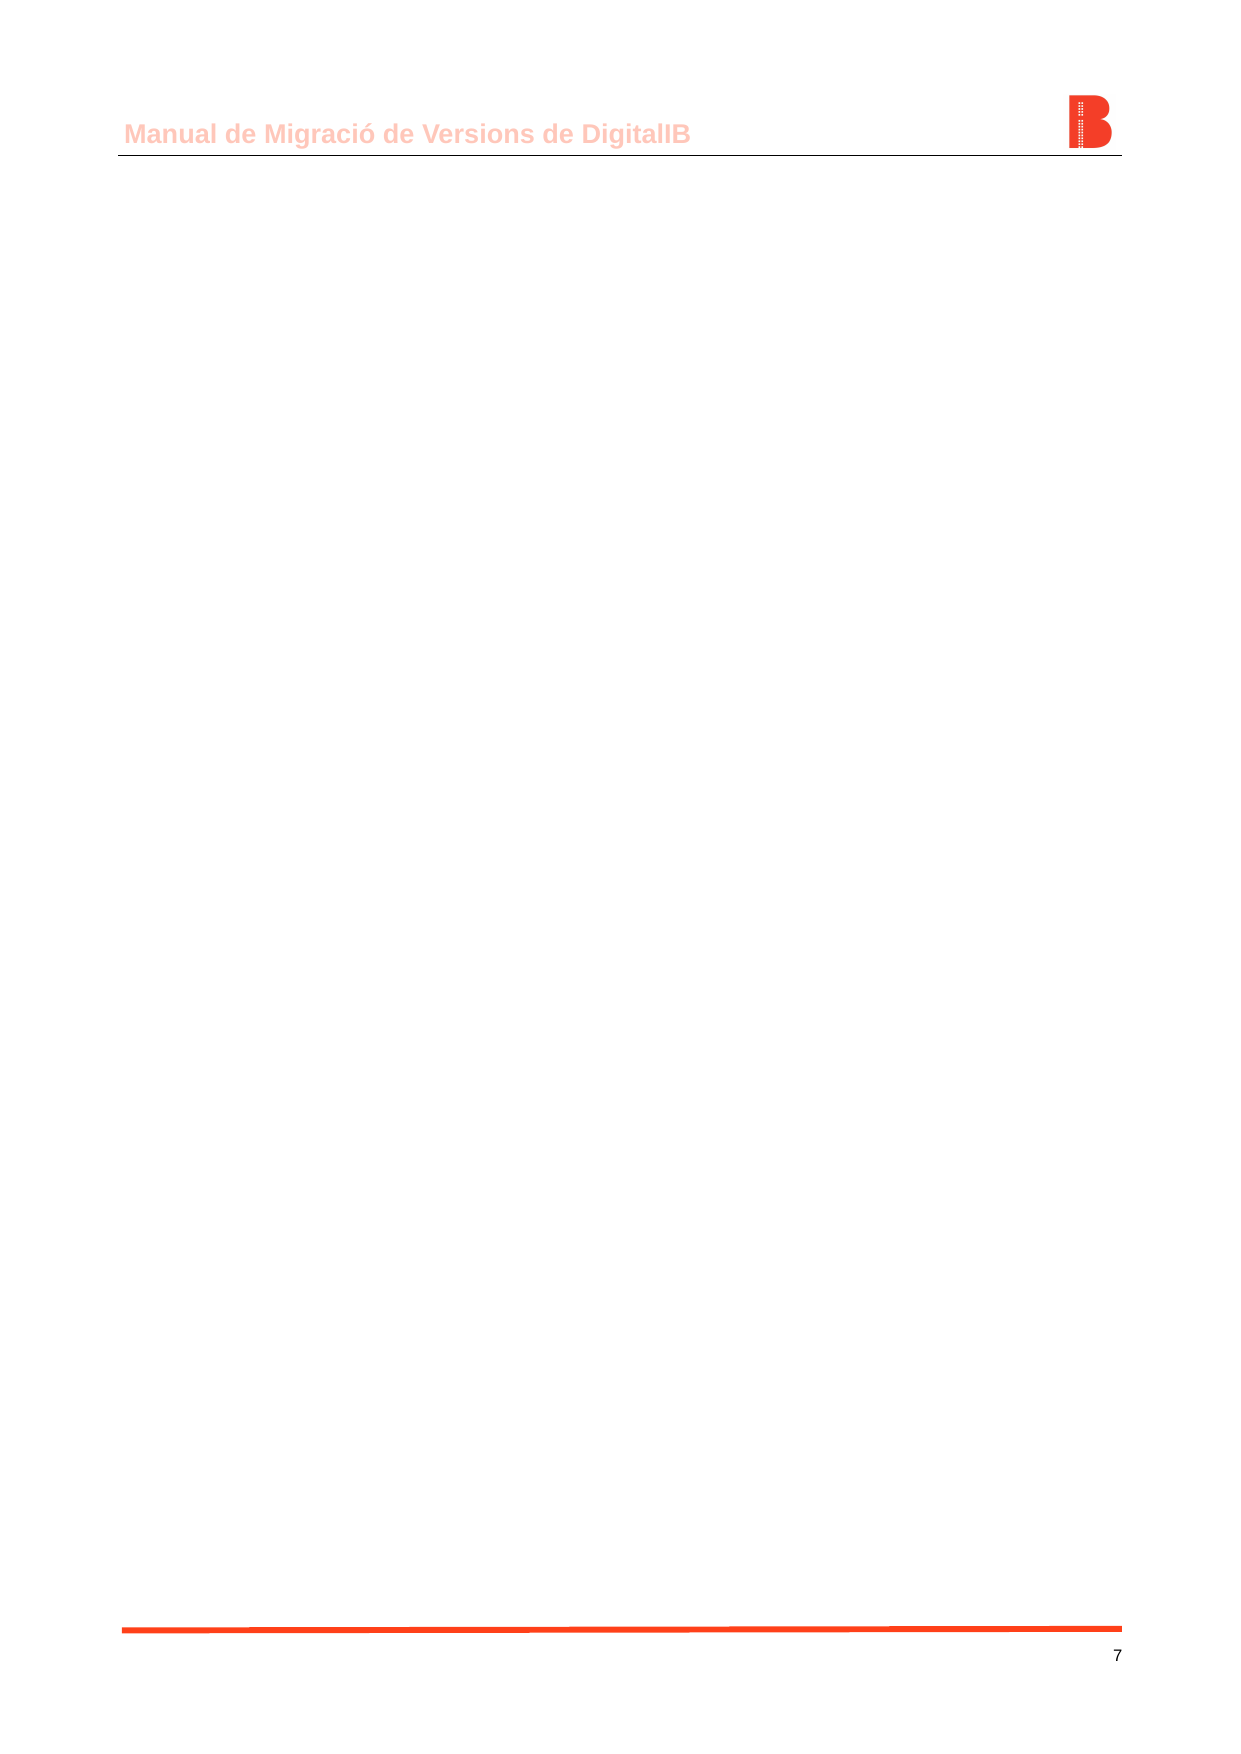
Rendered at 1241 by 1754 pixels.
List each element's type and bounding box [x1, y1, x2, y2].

picture [1063, 94, 1117, 150]
